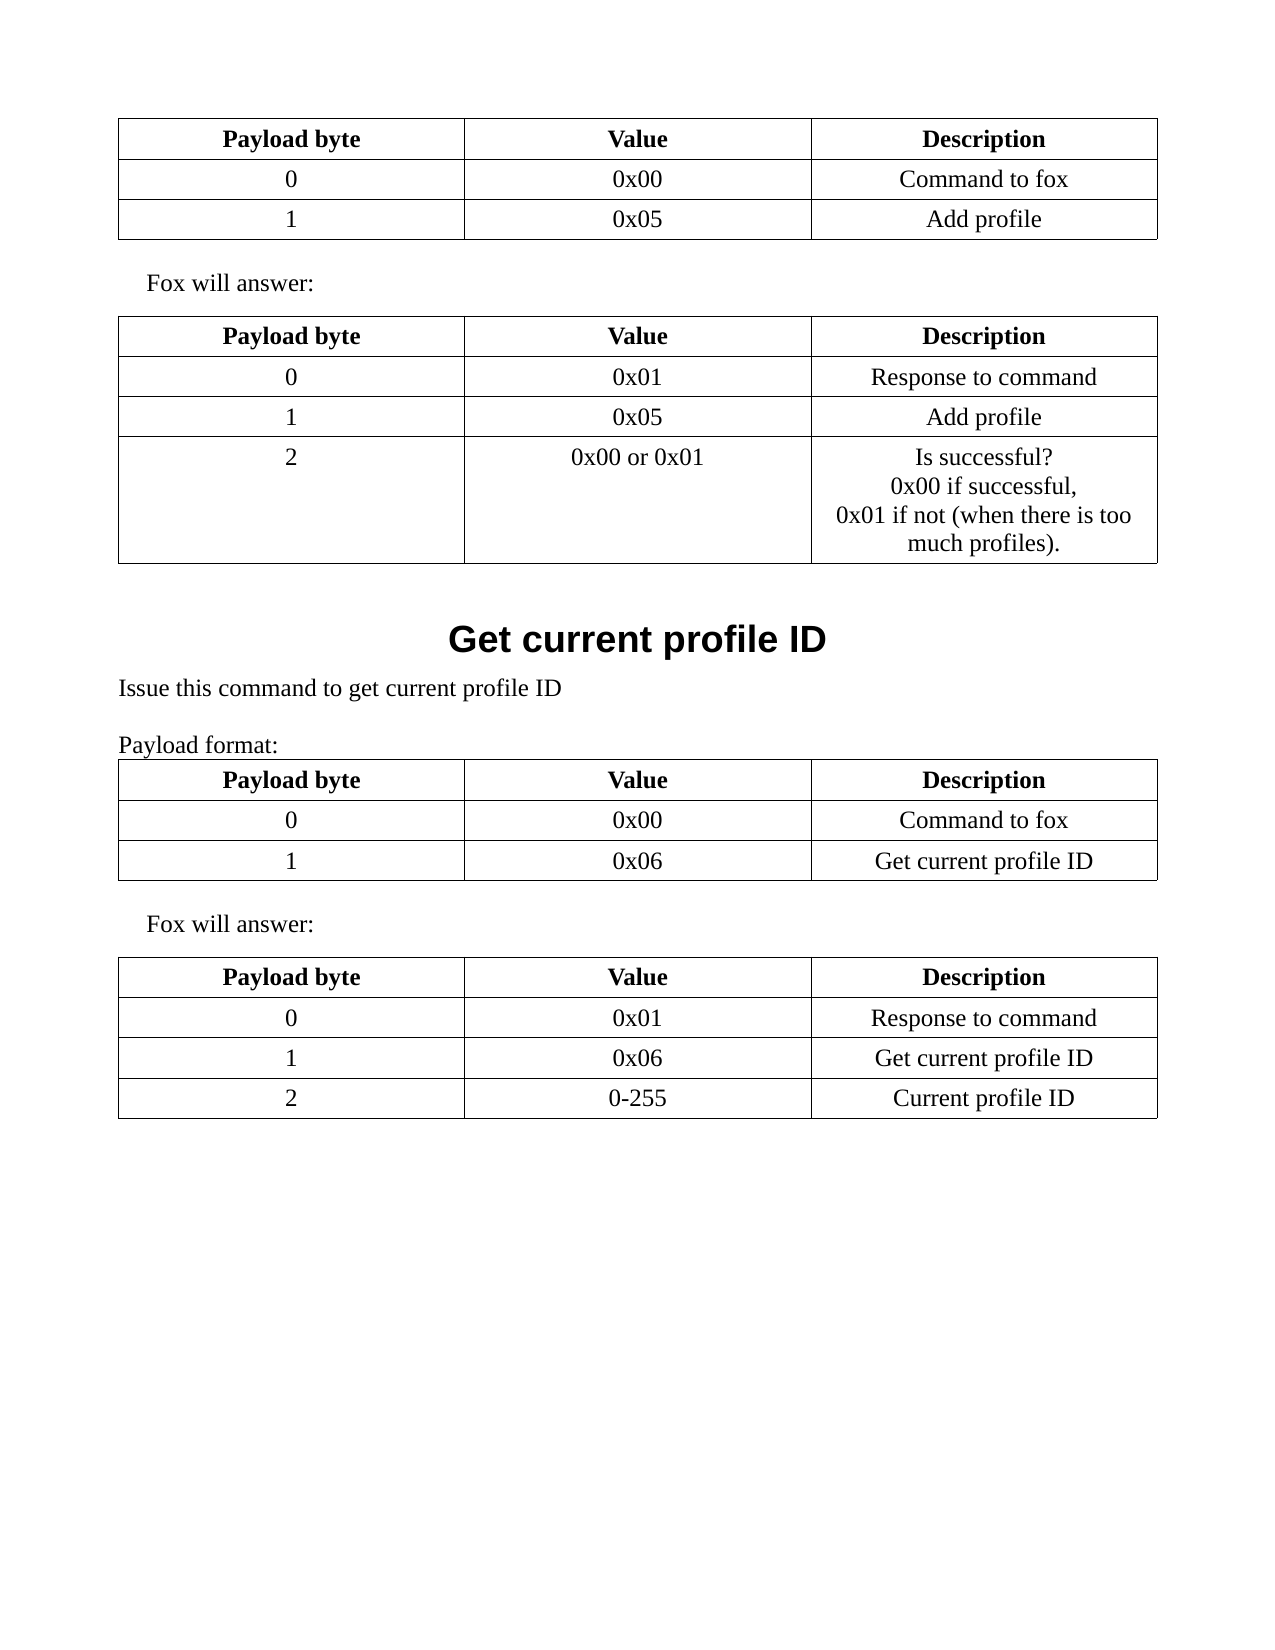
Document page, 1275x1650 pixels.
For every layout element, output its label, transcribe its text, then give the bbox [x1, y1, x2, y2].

text Fox will answer: [118, 909, 1157, 938]
table_cell 0 [119, 801, 464, 840]
table_cell Current profile ID [812, 1079, 1157, 1118]
table_cell 2 [119, 1079, 464, 1118]
table_cell Command to fox [812, 801, 1157, 840]
table_header Description [812, 760, 1157, 799]
table_cell Add profile [812, 200, 1157, 239]
table_cell Response to command [812, 998, 1157, 1037]
table_header Payload byte [119, 958, 464, 997]
table_cell 0x05 [465, 397, 811, 436]
table_header Value [465, 760, 811, 799]
table_header Description [812, 958, 1157, 997]
table_header Description [812, 317, 1157, 356]
table_cell 2 [119, 437, 464, 563]
table_cell Command to fox [812, 160, 1157, 199]
table_cell 1 [119, 1038, 464, 1078]
table_header Payload byte [119, 760, 464, 799]
table_cell 1 [119, 397, 464, 436]
table_cell Get current profile ID [812, 841, 1157, 880]
table_cell Get current profile ID [812, 1038, 1157, 1078]
table_cell 0-255 [465, 1079, 811, 1118]
table_header Value [465, 958, 811, 997]
table_cell Response to command [812, 357, 1157, 396]
text Fox will answer: [118, 268, 1157, 297]
table_cell 0x06 [465, 841, 811, 880]
table_header Payload byte [119, 119, 464, 158]
table_header Value [465, 119, 811, 158]
table_cell 0x05 [465, 200, 811, 239]
table_cell 0 [119, 160, 464, 199]
table_cell 0x00 [465, 801, 811, 840]
text Issue this command to get current profile ID [118, 673, 1157, 702]
table_header Value [465, 317, 811, 356]
table_header Payload byte [119, 317, 464, 356]
table_cell 0x01 [465, 998, 811, 1037]
table_cell 0 [119, 998, 464, 1037]
table_cell 0x06 [465, 1038, 811, 1078]
text Payload format: [118, 731, 1157, 759]
table_cell 1 [119, 200, 464, 239]
table_cell Add profile [812, 397, 1157, 436]
table_cell 0x00 or 0x01 [465, 437, 811, 563]
table_cell 0x00 [465, 160, 811, 199]
table_header Description [812, 119, 1157, 158]
table_cell Is successful? 0x00 if successful, 0x01 if not (when there is too much profiles). [812, 437, 1157, 563]
table_cell 1 [119, 841, 464, 880]
table_cell 0 [119, 357, 464, 396]
table_cell 0x01 [465, 357, 811, 396]
subtitle Get current profile ID [118, 617, 1157, 661]
